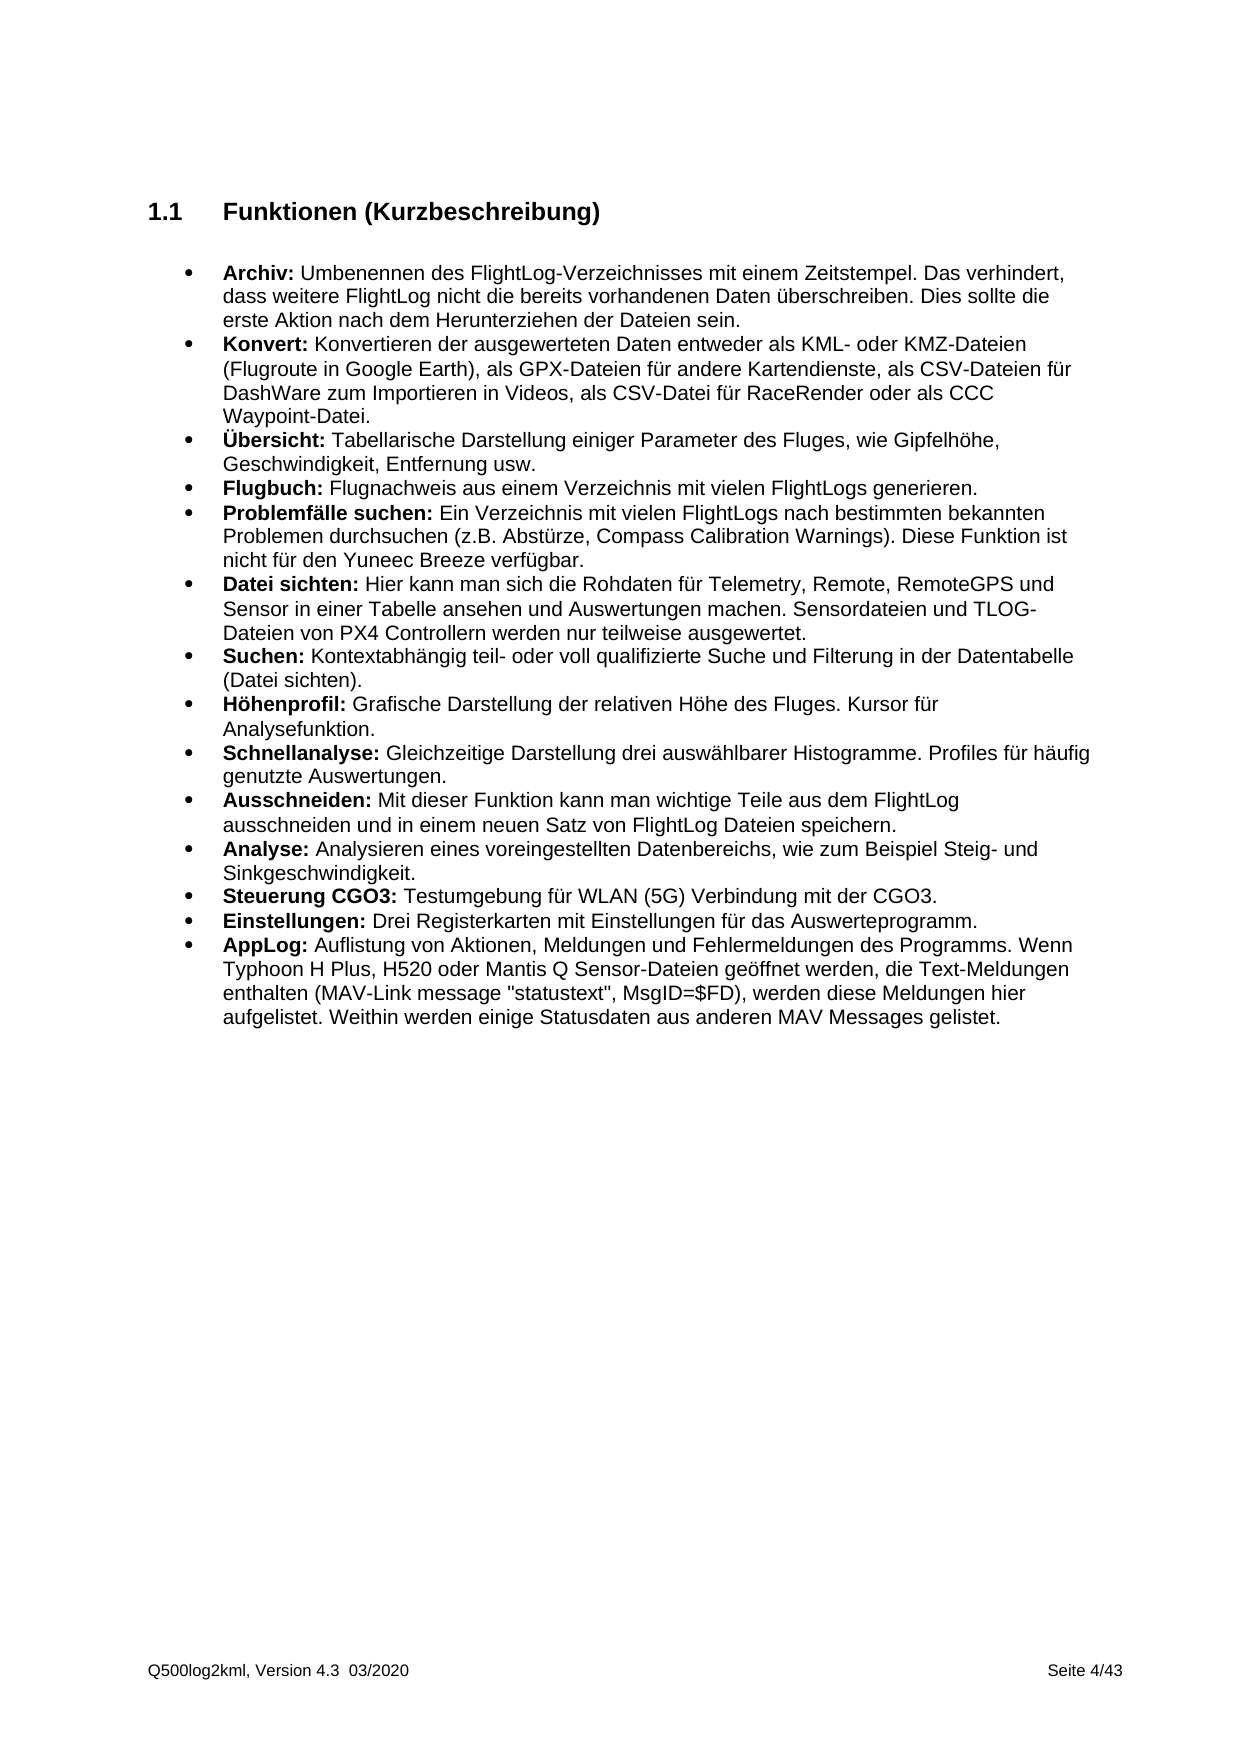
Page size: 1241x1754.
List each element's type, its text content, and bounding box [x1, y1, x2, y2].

list Problemfälle suchen: Ein Verzeichnis mit vielen FlightLogs nach bestimmten bekannten Problemen durchsuchen (z.B. Abstürze, Compass Calibration Warnings). Diese Funktion ist nicht für den Yuneec Breeze verfügbar. [185, 500, 1093, 572]
list Schnellanalyse: Gleichzeitige Darstellung drei auswählbarer Histogramme. Profiles für häufig genutzte Auswertungen. [185, 740, 1093, 788]
list Ausschneiden: Mit dieser Funktion kann man wichtige Teile aus dem FlightLog ausschneiden und in einem neuen Satz von FlightLog Dateien speichern. [185, 788, 1093, 836]
list Datei sichten: Hier kann man sich die Rohdaten für Telemetry, Remote, RemoteGPS und Sensor in einer Tabelle ansehen und Auswertungen machen. Sensordateien und TLOG-Dateien von PX4 Controllern werden nur teilweise ausgewertet. [185, 572, 1093, 644]
list Suchen: Kontextabhängig teil- oder voll qualifizierte Suche und Filterung in der Datentabelle (Datei sichten). [185, 644, 1093, 692]
list Übersicht: Tabellarische Darstellung einiger Parameter des Fluges, wie Gipfelhöhe, Geschwindigkeit, Entfernung usw. [185, 428, 1093, 476]
list Archiv: Umbenennen des FlightLog-Verzeichnisses mit einem Zeitstempel. Das verhindert, dass weitere FlightLog nicht die bereits vorhandenen Daten überschreiben. Dies sollte die erste Aktion nach dem Herunterziehen der Dateien sein. [185, 260, 1093, 332]
list Einstellungen: Drei Registerkarten mit Einstellungen für das Auswerteprogramm. [185, 908, 1093, 932]
list Analyse: Analysieren eines voreingestellten Datenbereichs, wie zum Beispiel Steig- und Sinkgeschwindigkeit. [185, 836, 1093, 884]
list Steuerung CGO3: Testumgebung für WLAN (5G) Verbindung mit der CGO3. [185, 884, 1093, 908]
list Höhenprofil: Grafische Darstellung der relativen Höhe des Fluges. Kursor für Analysefunktion. [185, 692, 1093, 740]
list Konvert: Konvertieren der ausgewerteten Daten entweder als KML- oder KMZ-Dateien (Flugroute in Google Earth), als GPX-Dateien für andere Kartendienste, als CSV-Dateien für DashWare zum Importieren in Videos, als CSV-Datei für RaceRender oder als CCC Waypoint-Datei. [185, 332, 1093, 428]
list AppLog: Auflistung von Aktionen, Meldungen und Fehlermeldungen des Programms. Wenn Typhoon H Plus, H520 oder Mantis Q Sensor-Dateien geöffnet werden, die Text-Meldungen enthalten (MAV-Link message "statustext", MsgID=$FD), werden diese Meldungen hier aufgelistet. Weithin werden einige Statusdaten aus anderen MAV Messages gelistet. [185, 932, 1093, 1028]
subtitle Funktionen (Kurzbeschreibung) [148, 197, 1093, 225]
list Flugbuch: Flugnachweis aus einem Verzeichnis mit vielen FlightLogs generieren. [185, 476, 1093, 500]
